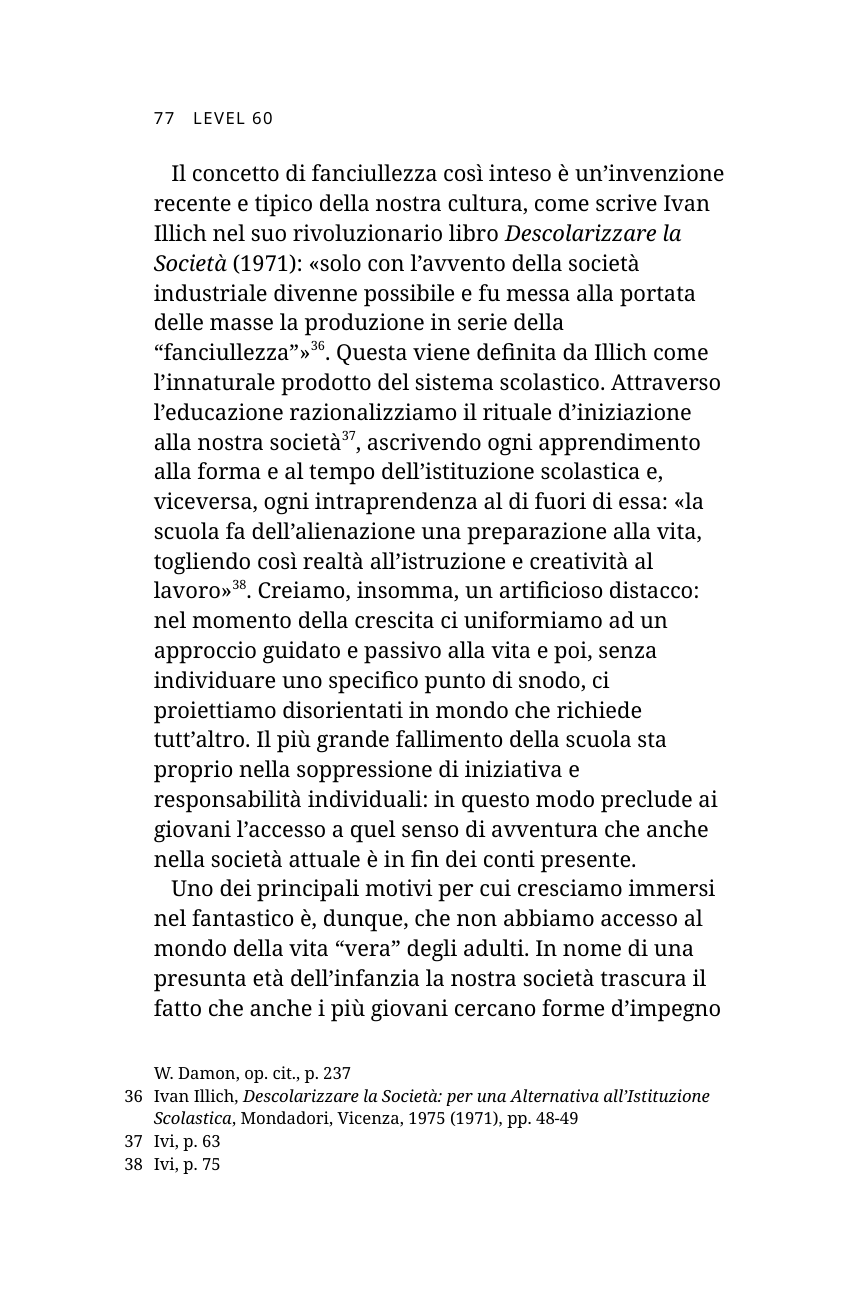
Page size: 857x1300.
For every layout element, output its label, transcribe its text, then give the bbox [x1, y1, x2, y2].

text Uno dei principali motivi per cui cresciamo immersi nel fantastico è, dunque, che non abbiamo accesso al mondo della vita “vera” degli adulti. In nome di una presunta età dell’infanzia la nostra società trascura il fatto che anche i più giovani cercano forme d’impegno [153, 873, 732, 1022]
text Ivan Illich, Descolarizzare la Società: per una Alternativa all’Istituzione Scolastica, Mondadori, Vicenza, 1975 (1971), pp. 48-49 [124, 1084, 732, 1130]
text Ivi, p. 75 [124, 1152, 732, 1175]
text Il concetto di fanciullezza così inteso è un’invenzione recente e tipico della nostra cultura, come scrive Ivan Illich nel suo rivoluzionario libro Descolarizzare la Società (1971): «solo con l’avvento della società industriale divenne possibile e fu messa alla portata delle masse la produzione in serie della “fanciullezza”». Questa viene definita da Illich come l’innaturale prodotto del sistema scolastico. Attraverso l’educazione razionalizziamo il rituale d’iniziazione alla nostra società, ascrivendo ogni apprendimento alla forma e al tempo dell’istituzione scolastica e, viceversa, ogni intraprendenza al di fuori di essa: «la scuola fa dell’alienazione una preparazione alla vita, togliendo così realtà all’istruzione e creatività al lavoro». Creiamo, insomma, un artificioso distacco: nel momento della crescita ci uniformiamo ad un approccio guidato e passivo alla vita e poi, senza individuare uno specifico punto di snodo, ci proiettiamo disorientati in mondo che richiede tutt’altro. Il più grande fallimento della scuola sta proprio nella soppressione di iniziativa e responsabilità individuali: in questo modo preclude ai giovani l’accesso a quel senso di avventura che anche nella società attuale è in fin dei conti presente. [153, 158, 732, 873]
text W. Damon, op. cit., p. 237 [124, 1062, 732, 1084]
text Ivi, p. 63 [124, 1130, 732, 1152]
